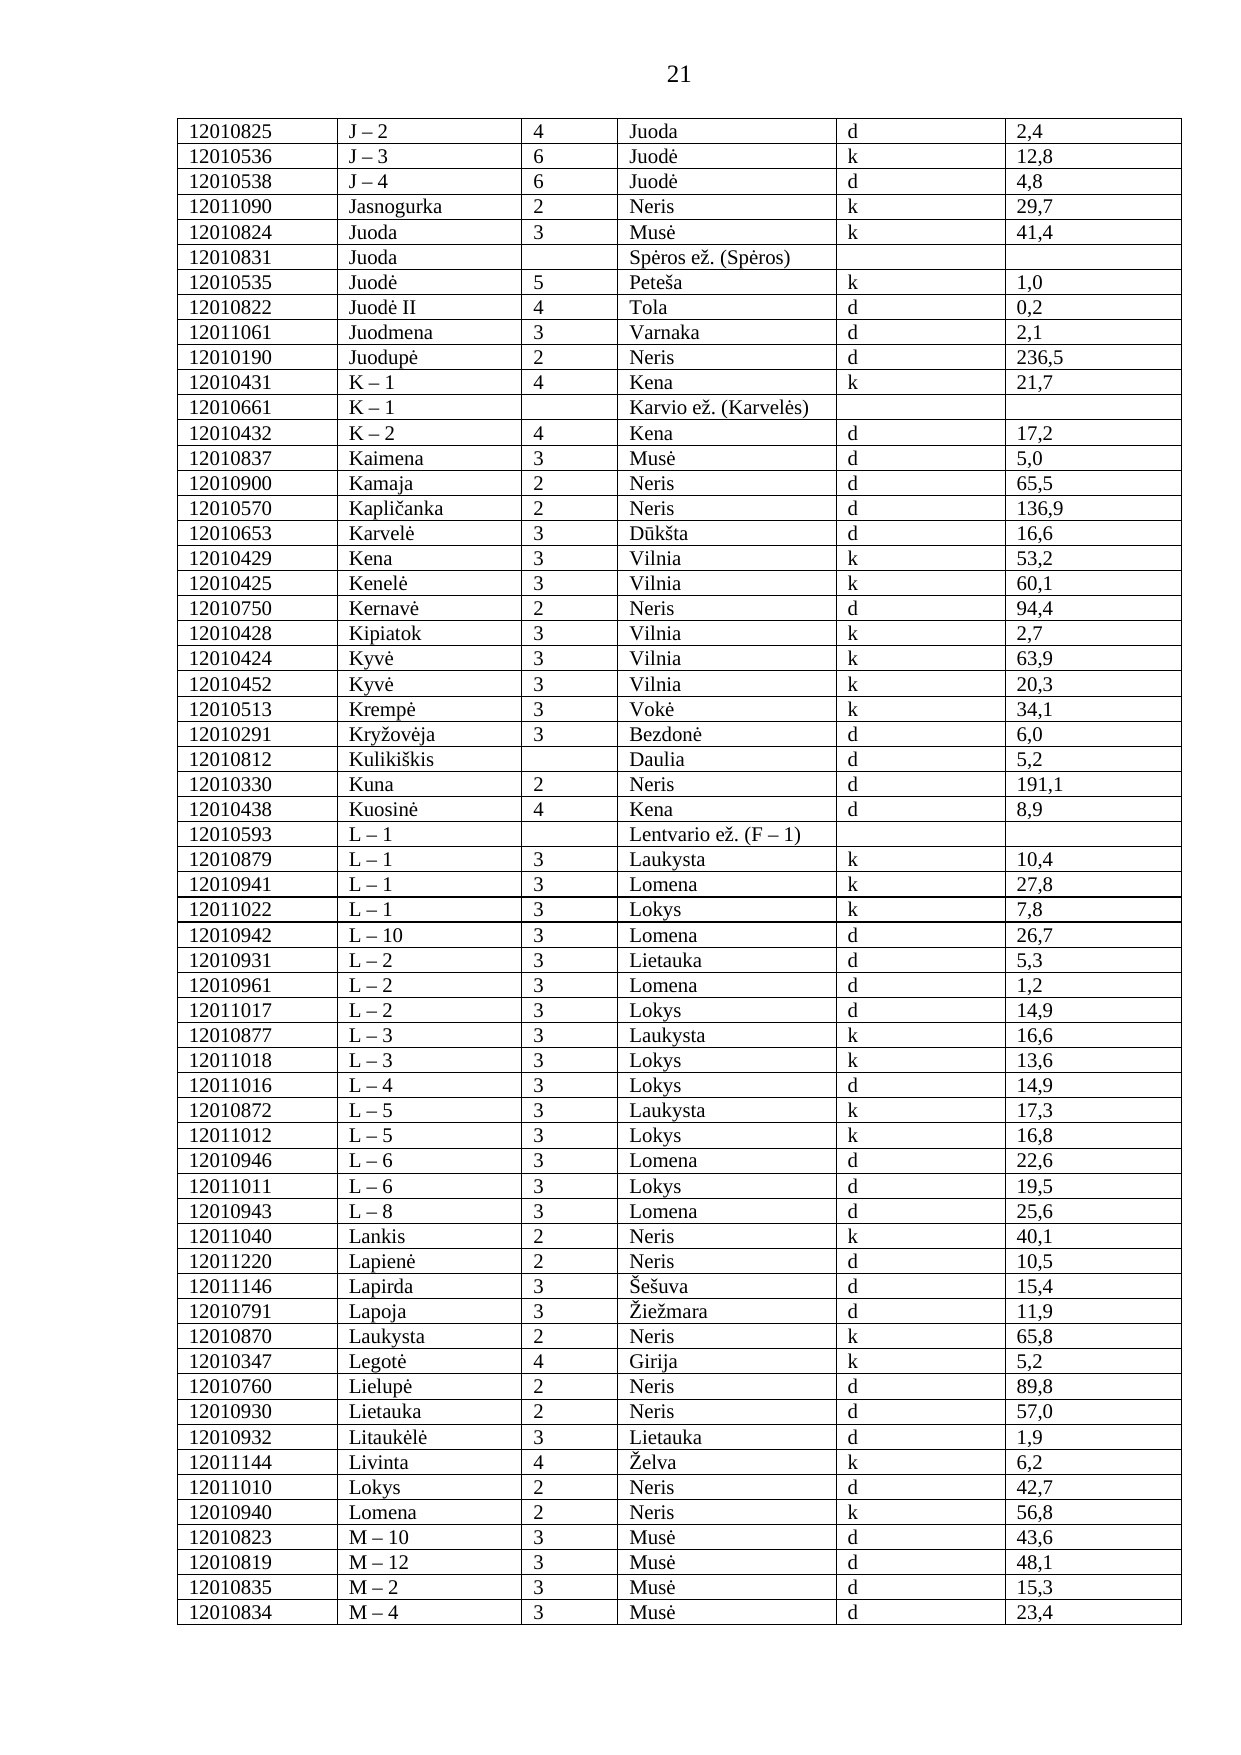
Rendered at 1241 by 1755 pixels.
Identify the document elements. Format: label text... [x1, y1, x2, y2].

table_cell 3 [522, 1073, 617, 1097]
table_cell Lokys [618, 1123, 836, 1147]
table_cell L – 3 [338, 1048, 521, 1072]
table_cell d [837, 1299, 1005, 1323]
table_cell 0,2 [1006, 295, 1181, 319]
table_cell 2 [522, 195, 617, 218]
table_cell 12010879 [178, 847, 337, 871]
table_cell 26,7 [1006, 923, 1181, 947]
table_cell Kaimena [338, 446, 521, 469]
table_cell d [837, 1274, 1005, 1298]
table_cell Šešuva [618, 1274, 836, 1298]
table_cell 12010931 [178, 948, 337, 972]
table_cell Kena [618, 420, 836, 444]
table_cell 4 [522, 420, 617, 444]
table_cell Kyvė [338, 646, 521, 670]
table_cell 41,4 [1006, 220, 1181, 244]
table_cell Laukysta [338, 1324, 521, 1348]
table_cell k [837, 898, 1005, 921]
table_cell d [837, 169, 1005, 193]
table_cell Neris [618, 195, 836, 218]
table_cell k [837, 144, 1005, 168]
table_cell 4 [522, 1450, 617, 1474]
table_cell 25,6 [1006, 1199, 1181, 1223]
table_cell d [837, 119, 1005, 143]
table_cell 12010750 [178, 596, 337, 620]
table_cell 12010870 [178, 1324, 337, 1348]
table_cell 12010438 [178, 797, 337, 821]
table_cell 1,2 [1006, 973, 1181, 997]
table_cell k [837, 697, 1005, 721]
table_cell 14,9 [1006, 1073, 1181, 1097]
table_cell 2,1 [1006, 320, 1181, 344]
table_cell Musė [618, 1525, 836, 1549]
table_cell 57,0 [1006, 1400, 1181, 1423]
table_cell d [837, 973, 1005, 997]
table_cell Lomena [618, 923, 836, 947]
table_cell 1,9 [1006, 1425, 1181, 1449]
table_cell 3 [522, 220, 617, 244]
table_cell L – 6 [338, 1174, 521, 1198]
table_cell 12011146 [178, 1274, 337, 1298]
table_cell Neris [618, 1500, 836, 1524]
table_cell [837, 245, 1005, 269]
table_cell d [837, 722, 1005, 746]
table_cell Juodmena [338, 320, 521, 344]
table_cell Neris [618, 1400, 836, 1423]
table_cell 191,1 [1006, 772, 1181, 796]
table_cell Musė [618, 1575, 836, 1599]
table_cell 12010428 [178, 621, 337, 645]
table_cell 60,1 [1006, 571, 1181, 595]
table_cell 4 [522, 797, 617, 821]
table_cell Kenelė [338, 571, 521, 595]
table_cell Neris [618, 1249, 836, 1273]
table_cell Kulikiškis [338, 747, 521, 771]
table_cell 42,7 [1006, 1475, 1181, 1499]
table_cell k [837, 1123, 1005, 1147]
table_cell Lapoja [338, 1299, 521, 1323]
table_cell 12010961 [178, 973, 337, 997]
table_cell k [837, 1324, 1005, 1348]
table_cell k [837, 646, 1005, 670]
table_cell Juoda [338, 245, 521, 269]
table_cell d [837, 1174, 1005, 1198]
table_cell Žiežmara [618, 1299, 836, 1323]
table_cell 16,6 [1006, 521, 1181, 545]
table_cell Kyvė [338, 671, 521, 696]
table_cell 12010872 [178, 1098, 337, 1122]
table_cell Peteša [618, 270, 836, 294]
table_cell 12011011 [178, 1174, 337, 1198]
table_cell Vilnia [618, 621, 836, 645]
table_cell d [837, 521, 1005, 545]
table_cell 3 [522, 948, 617, 972]
table_cell L – 10 [338, 923, 521, 947]
table_cell 12010930 [178, 1400, 337, 1423]
table_cell 236,5 [1006, 345, 1181, 369]
table_cell 12010424 [178, 646, 337, 670]
table_cell k [837, 370, 1005, 394]
table_cell Neris [618, 1224, 836, 1248]
table_cell 16,6 [1006, 1023, 1181, 1047]
table_cell [522, 395, 617, 419]
table_cell 17,3 [1006, 1098, 1181, 1122]
table_cell 2 [522, 496, 617, 520]
table_cell 12010432 [178, 420, 337, 444]
table_cell 4 [522, 370, 617, 394]
table_cell 2 [522, 1249, 617, 1273]
table_cell k [837, 847, 1005, 871]
table_cell 12011144 [178, 1450, 337, 1474]
table_cell d [837, 496, 1005, 520]
table_cell [837, 822, 1005, 846]
table_cell d [837, 1575, 1005, 1599]
table_cell k [837, 270, 1005, 294]
table_cell 12010452 [178, 671, 337, 696]
table_cell 3 [522, 898, 617, 921]
table_cell Livinta [338, 1450, 521, 1474]
table_cell k [837, 571, 1005, 595]
table_cell d [837, 295, 1005, 319]
table_cell Kamaja [338, 471, 521, 495]
table_cell 12010760 [178, 1374, 337, 1398]
table_cell 13,6 [1006, 1048, 1181, 1072]
table_cell 12010593 [178, 822, 337, 846]
table_cell 12010943 [178, 1199, 337, 1223]
table_cell 12010661 [178, 395, 337, 419]
table_cell 3 [522, 1425, 617, 1449]
table_cell 3 [522, 1299, 617, 1323]
table_cell Želva [618, 1450, 836, 1474]
table_cell 12011012 [178, 1123, 337, 1147]
table_cell 53,2 [1006, 546, 1181, 570]
table_cell Lentvario ež. (F – 1) [618, 822, 836, 846]
table_cell 56,8 [1006, 1500, 1181, 1524]
table_cell Bezdonė [618, 722, 836, 746]
table_cell 4 [522, 119, 617, 143]
table_cell 12011040 [178, 1224, 337, 1248]
table_cell Vilnia [618, 571, 836, 595]
table_cell Musė [618, 220, 836, 244]
table_cell 12010190 [178, 345, 337, 369]
table_cell 12011018 [178, 1048, 337, 1072]
table_cell k [837, 1023, 1005, 1047]
table_cell 3 [522, 621, 617, 645]
table_cell Musė [618, 1550, 836, 1574]
table_cell 6,0 [1006, 722, 1181, 746]
table_cell L – 2 [338, 948, 521, 972]
table_cell Juodė [618, 169, 836, 193]
table_cell 12,8 [1006, 144, 1181, 168]
table_cell 12010825 [178, 119, 337, 143]
table_cell k [837, 1450, 1005, 1474]
table_cell Juoda [338, 220, 521, 244]
table_cell [1006, 395, 1181, 419]
table_cell 136,9 [1006, 496, 1181, 520]
table_cell 2 [522, 1374, 617, 1398]
table_cell 3 [522, 646, 617, 670]
table_cell d [837, 998, 1005, 1022]
table_cell L – 1 [338, 872, 521, 896]
table_cell 12010835 [178, 1575, 337, 1599]
table_cell K – 1 [338, 395, 521, 419]
table_cell k [837, 1098, 1005, 1122]
table_cell L – 3 [338, 1023, 521, 1047]
table_cell d [837, 596, 1005, 620]
table_cell d [837, 1400, 1005, 1423]
table_cell 12010837 [178, 446, 337, 469]
table_cell 3 [522, 446, 617, 469]
table_cell L – 2 [338, 973, 521, 997]
table_cell 12010941 [178, 872, 337, 896]
table_cell 2 [522, 772, 617, 796]
table_cell Kapličanka [338, 496, 521, 520]
table_cell 12010347 [178, 1349, 337, 1373]
table_cell Laukysta [618, 1098, 836, 1122]
table_cell Neris [618, 1475, 836, 1499]
table_cell 12011022 [178, 898, 337, 921]
table_cell J – 3 [338, 144, 521, 168]
table_cell 12010429 [178, 546, 337, 570]
table_cell d [837, 1550, 1005, 1574]
table_cell Lomena [618, 872, 836, 896]
table_cell 3 [522, 847, 617, 871]
table_cell [1006, 822, 1181, 846]
table_cell Lokys [618, 898, 836, 921]
table_cell [837, 395, 1005, 419]
table_cell d [837, 747, 1005, 771]
table_cell Vilnia [618, 546, 836, 570]
table_cell Vokė [618, 697, 836, 721]
table_cell M – 4 [338, 1600, 521, 1624]
table_cell 2 [522, 596, 617, 620]
table_cell 12010823 [178, 1525, 337, 1549]
table_cell 34,1 [1006, 697, 1181, 721]
table_cell 12010831 [178, 245, 337, 269]
table_cell 12010536 [178, 144, 337, 168]
table_cell Lokys [338, 1475, 521, 1499]
table_cell 12011090 [178, 195, 337, 218]
table_cell 2 [522, 1500, 617, 1524]
table_cell k [837, 1349, 1005, 1373]
table_cell [522, 747, 617, 771]
table_cell Kernavė [338, 596, 521, 620]
table_cell 2 [522, 345, 617, 369]
table_cell Kuosinė [338, 797, 521, 821]
table_cell Jasnogurka [338, 195, 521, 218]
table_cell 12010570 [178, 496, 337, 520]
table_cell 22,6 [1006, 1149, 1181, 1172]
table_cell 10,4 [1006, 847, 1181, 871]
table_cell d [837, 1475, 1005, 1499]
table_cell 2,7 [1006, 621, 1181, 645]
table_cell 12010513 [178, 697, 337, 721]
table_cell 12010791 [178, 1299, 337, 1323]
table_cell Krempė [338, 697, 521, 721]
table_cell d [837, 320, 1005, 344]
table_cell 3 [522, 697, 617, 721]
table_cell 3 [522, 1023, 617, 1047]
table_cell 12010291 [178, 722, 337, 746]
table_cell Karvio ež. (Karvelės) [618, 395, 836, 419]
table_cell Lomena [618, 973, 836, 997]
table_cell 29,7 [1006, 195, 1181, 218]
table_cell Kuna [338, 772, 521, 796]
table_cell k [837, 671, 1005, 696]
table_cell Kena [618, 797, 836, 821]
table_cell 21,7 [1006, 370, 1181, 394]
table_cell 5,0 [1006, 446, 1181, 469]
table_cell Lankis [338, 1224, 521, 1248]
table_cell [1006, 245, 1181, 269]
table_cell 5 [522, 270, 617, 294]
table_cell d [837, 1374, 1005, 1398]
table_cell Laukysta [618, 1023, 836, 1047]
table_cell [522, 245, 617, 269]
table_cell 3 [522, 998, 617, 1022]
table_cell 5,2 [1006, 1349, 1181, 1373]
table_cell k [837, 195, 1005, 218]
table_cell Neris [618, 345, 836, 369]
table_cell Lomena [618, 1199, 836, 1223]
table_cell Kena [338, 546, 521, 570]
table_cell 3 [522, 571, 617, 595]
table_cell k [837, 1224, 1005, 1248]
table_cell 3 [522, 521, 617, 545]
table_cell 14,9 [1006, 998, 1181, 1022]
table_cell Varnaka [618, 320, 836, 344]
table_cell 65,8 [1006, 1324, 1181, 1348]
table_cell 12010822 [178, 295, 337, 319]
table_cell d [837, 772, 1005, 796]
table_cell 12010900 [178, 471, 337, 495]
table_cell 2 [522, 1324, 617, 1348]
table_cell 7,8 [1006, 898, 1181, 921]
table_cell 3 [522, 1600, 617, 1624]
table_cell Lokys [618, 1048, 836, 1072]
table_cell 12010946 [178, 1149, 337, 1172]
table_cell 3 [522, 872, 617, 896]
table_cell L – 8 [338, 1199, 521, 1223]
table_cell [522, 822, 617, 846]
table_cell M – 2 [338, 1575, 521, 1599]
table_cell Lietauka [618, 1425, 836, 1449]
table_cell M – 10 [338, 1525, 521, 1549]
table_cell 12010819 [178, 1550, 337, 1574]
table_cell 20,3 [1006, 671, 1181, 696]
table_cell Lapirda [338, 1274, 521, 1298]
table_cell d [837, 1425, 1005, 1449]
table_cell 3 [522, 1098, 617, 1122]
table_cell Neris [618, 1324, 836, 1348]
table_cell K – 1 [338, 370, 521, 394]
table_cell 63,9 [1006, 646, 1181, 670]
table_cell K – 2 [338, 420, 521, 444]
table_cell 12010431 [178, 370, 337, 394]
table_cell Neris [618, 496, 836, 520]
table_cell 6,2 [1006, 1450, 1181, 1474]
table_cell Girija [618, 1349, 836, 1373]
table_cell 12010425 [178, 571, 337, 595]
table_cell d [837, 345, 1005, 369]
table_cell Juodupė [338, 345, 521, 369]
table_cell Juodė [338, 270, 521, 294]
table_cell k [837, 546, 1005, 570]
table_cell 2 [522, 1400, 617, 1423]
table_cell 3 [522, 320, 617, 344]
table_cell d [837, 1073, 1005, 1097]
table_cell 12010653 [178, 521, 337, 545]
table_cell 5,3 [1006, 948, 1181, 972]
table_cell 89,8 [1006, 1374, 1181, 1398]
table_cell Karvelė [338, 521, 521, 545]
table_cell d [837, 1249, 1005, 1273]
table_cell 2 [522, 1475, 617, 1499]
table_cell Dūkšta [618, 521, 836, 545]
table_cell 12010535 [178, 270, 337, 294]
table_cell k [837, 1048, 1005, 1072]
table_cell 12011010 [178, 1475, 337, 1499]
table_cell 12010877 [178, 1023, 337, 1047]
table_cell L – 5 [338, 1098, 521, 1122]
table_cell Vilnia [618, 646, 836, 670]
table_cell 11,9 [1006, 1299, 1181, 1323]
table_cell 12011220 [178, 1249, 337, 1273]
table_cell 12010538 [178, 169, 337, 193]
table_cell d [837, 446, 1005, 469]
table_cell M – 12 [338, 1550, 521, 1574]
table_cell Juodė [618, 144, 836, 168]
table_cell L – 4 [338, 1073, 521, 1097]
table_cell 6 [522, 144, 617, 168]
table_cell 4 [522, 295, 617, 319]
table_cell Neris [618, 471, 836, 495]
table_cell Vilnia [618, 671, 836, 696]
table_cell 4 [522, 1349, 617, 1373]
table_cell 3 [522, 1149, 617, 1172]
table_cell Lokys [618, 998, 836, 1022]
table_cell d [837, 923, 1005, 947]
table_cell Juoda [618, 119, 836, 143]
table_cell 23,4 [1006, 1600, 1181, 1624]
table_cell 16,8 [1006, 1123, 1181, 1147]
table_cell Neris [618, 596, 836, 620]
table_cell Musė [618, 446, 836, 469]
table_cell d [837, 948, 1005, 972]
table_cell 27,8 [1006, 872, 1181, 896]
table_cell 2 [522, 1224, 617, 1248]
table_cell 3 [522, 1174, 617, 1198]
table_cell Spėros ež. (Spėros) [618, 245, 836, 269]
table_cell 15,3 [1006, 1575, 1181, 1599]
table_cell 3 [522, 1123, 617, 1147]
table_cell k [837, 621, 1005, 645]
table_cell Legotė [338, 1349, 521, 1373]
table_cell 3 [522, 1550, 617, 1574]
table_cell 4,8 [1006, 169, 1181, 193]
table_cell 3 [522, 1048, 617, 1072]
table_cell 3 [522, 1575, 617, 1599]
table_cell Lielupė [338, 1374, 521, 1398]
table_cell 43,6 [1006, 1525, 1181, 1549]
table_cell 15,4 [1006, 1274, 1181, 1298]
table_cell L – 5 [338, 1123, 521, 1147]
table_cell Neris [618, 1374, 836, 1398]
table_cell d [837, 471, 1005, 495]
table_cell 10,5 [1006, 1249, 1181, 1273]
table_cell Litaukėlė [338, 1425, 521, 1449]
table_cell Lokys [618, 1073, 836, 1097]
table_cell Daulia [618, 747, 836, 771]
table_cell Kipiatok [338, 621, 521, 645]
table_cell 3 [522, 722, 617, 746]
table_cell k [837, 872, 1005, 896]
table_cell Tola [618, 295, 836, 319]
table_cell Lomena [618, 1149, 836, 1172]
table_cell 48,1 [1006, 1550, 1181, 1574]
table_cell J – 2 [338, 119, 521, 143]
table_cell d [837, 1600, 1005, 1624]
table_cell 5,2 [1006, 747, 1181, 771]
table_cell 12010824 [178, 220, 337, 244]
table_cell 12010330 [178, 772, 337, 796]
table_cell d [837, 797, 1005, 821]
table_cell 1,0 [1006, 270, 1181, 294]
table_cell 6 [522, 169, 617, 193]
table_cell L – 1 [338, 898, 521, 921]
table_cell L – 1 [338, 847, 521, 871]
table_cell 12011017 [178, 998, 337, 1022]
table_cell 12010812 [178, 747, 337, 771]
table_cell Lapienė [338, 1249, 521, 1273]
table_cell 3 [522, 923, 617, 947]
table_cell Lomena [338, 1500, 521, 1524]
table_cell 3 [522, 1274, 617, 1298]
table_cell Lokys [618, 1174, 836, 1198]
table_cell Lietauka [618, 948, 836, 972]
table_cell 2,4 [1006, 119, 1181, 143]
table_cell L – 6 [338, 1149, 521, 1172]
table_cell Kryžovėja [338, 722, 521, 746]
table_cell k [837, 1500, 1005, 1524]
table_cell 19,5 [1006, 1174, 1181, 1198]
table_cell Kena [618, 370, 836, 394]
table_cell Neris [618, 772, 836, 796]
table_cell 3 [522, 1525, 617, 1549]
table_cell 8,9 [1006, 797, 1181, 821]
table_cell Lietauka [338, 1400, 521, 1423]
table_cell 3 [522, 1199, 617, 1223]
table_cell d [837, 1525, 1005, 1549]
table_cell 3 [522, 973, 617, 997]
table_cell Musė [618, 1600, 836, 1624]
table_cell 12010940 [178, 1500, 337, 1524]
table_cell 3 [522, 546, 617, 570]
table_cell 12010834 [178, 1600, 337, 1624]
table_cell d [837, 1199, 1005, 1223]
table_cell Laukysta [618, 847, 836, 871]
table_cell 12010942 [178, 923, 337, 947]
table_cell 12011061 [178, 320, 337, 344]
table_cell d [837, 420, 1005, 444]
table_cell 12011016 [178, 1073, 337, 1097]
table_cell 17,2 [1006, 420, 1181, 444]
table_cell L – 1 [338, 822, 521, 846]
table_cell 2 [522, 471, 617, 495]
table_cell 94,4 [1006, 596, 1181, 620]
table_cell 3 [522, 671, 617, 696]
table_cell 40,1 [1006, 1224, 1181, 1248]
table_cell Juodė II [338, 295, 521, 319]
table_cell d [837, 1149, 1005, 1172]
table_cell J – 4 [338, 169, 521, 193]
table_cell k [837, 220, 1005, 244]
table_cell 12010932 [178, 1425, 337, 1449]
table_cell 65,5 [1006, 471, 1181, 495]
table_cell L – 2 [338, 998, 521, 1022]
